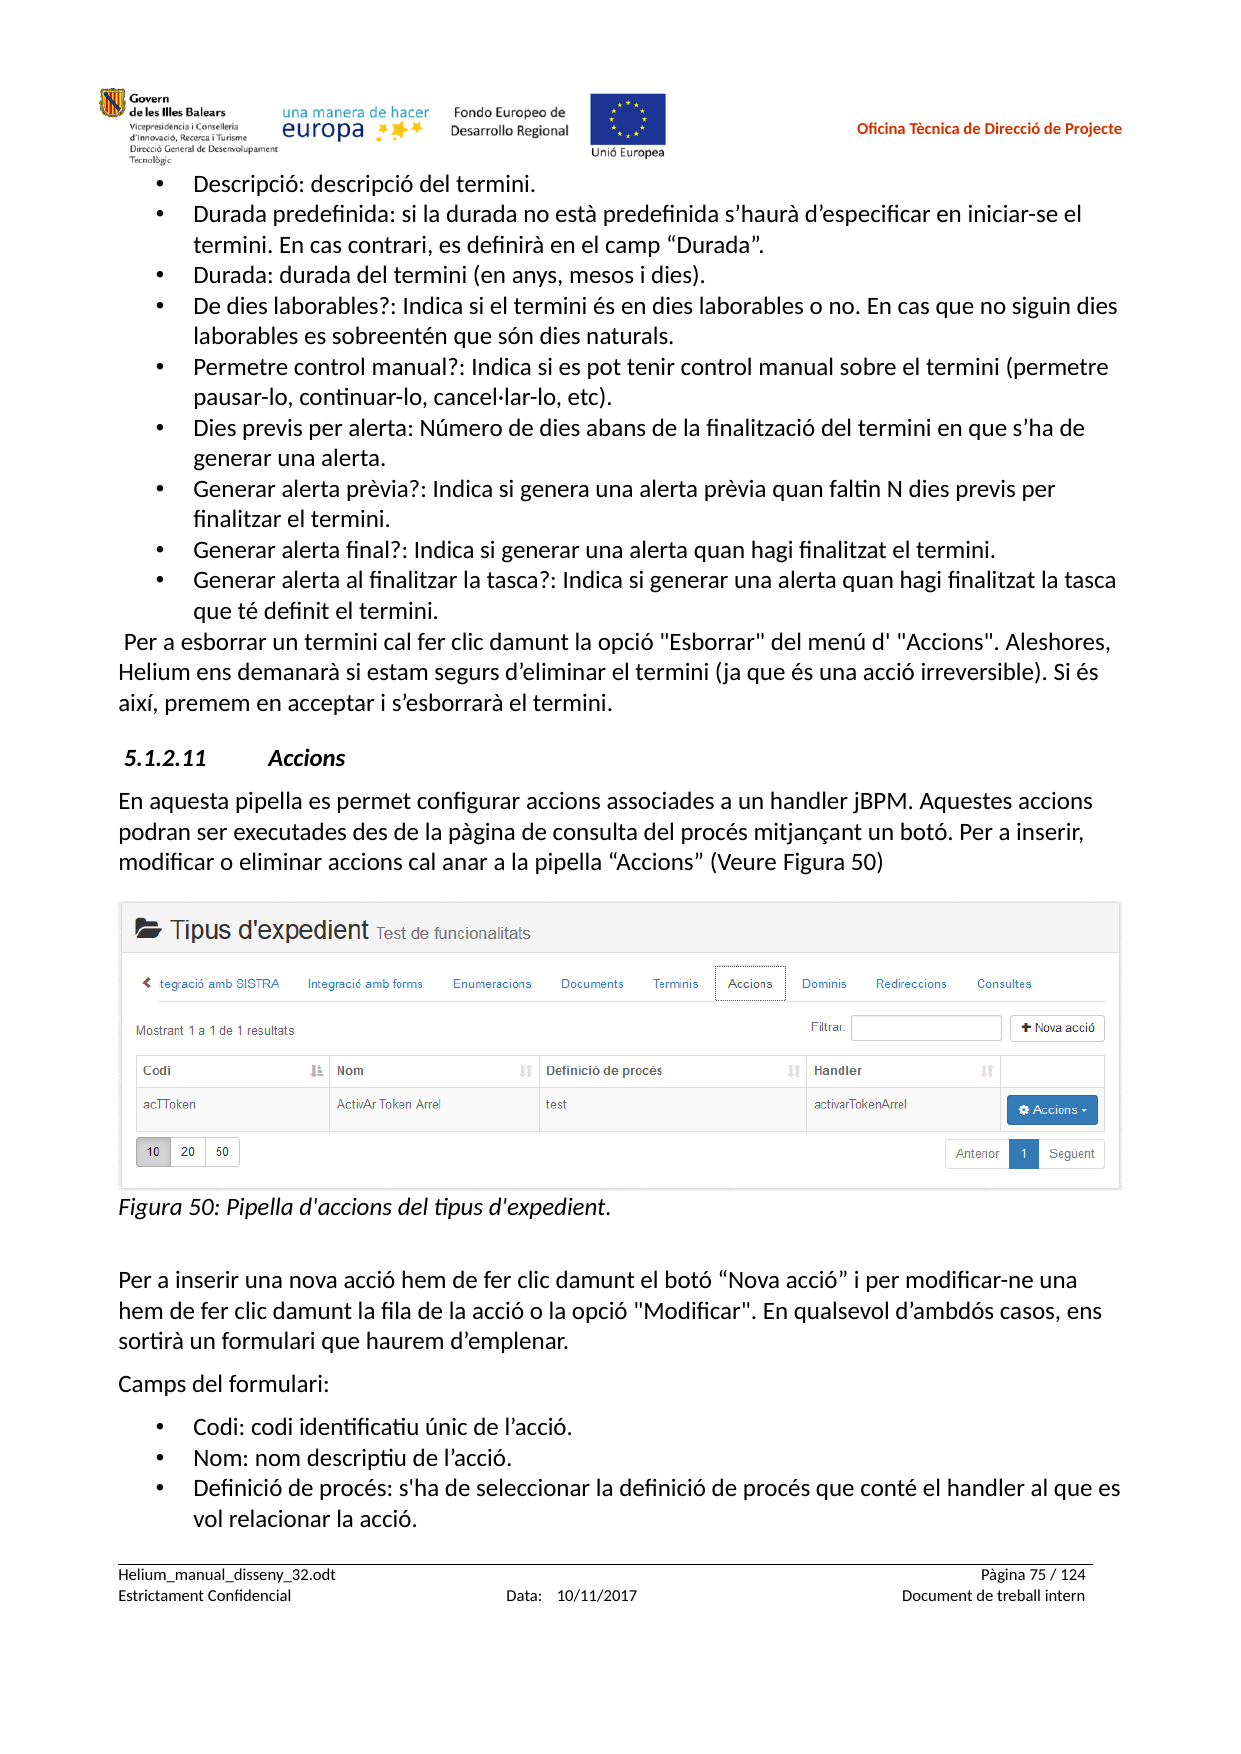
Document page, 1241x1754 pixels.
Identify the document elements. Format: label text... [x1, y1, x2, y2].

text En aquesta pipella es permet configurar accions associades a un handler jBPM. Aquestes accions podran ser executades des de la pàgina de consulta del procés mitjançant un botó. Per a inserir, modificar o eliminar accions cal anar a la pipella “Accions” (Veure Figura 50) [118, 785, 1122, 877]
list Generar alerta final?: Indica si generar una alerta quan hagi finalitzat el termini. [156, 534, 1122, 565]
list Durada predefinida: si la durada no està predefinida s’haurà d’especificar en iniciar-se el termini. En cas contrari, es definirà en el camp “Durada”. [156, 198, 1122, 259]
text Camps del formulari: [118, 1368, 1122, 1399]
text Per a inserir una nova acció hem de fer clic damunt el botó “Nova acció” i per modificar-ne una hem de fer clic damunt la fila de la acció o la opció "Modificar". En qualsevol d’ambdós casos, ens sortirà un formulari que haurem d’emplenar. [118, 1264, 1122, 1356]
list De dies laborables?: Indica si el termini és en dies laborables o no. En cas que no siguin dies laborables es sobreentén que són dies naturals. [156, 290, 1122, 351]
text Per a esborrar un termini cal fer clic damunt la opció "Esborrar" del menú d' "Accions". Aleshores, Helium ens demanarà si estam segurs d’eliminar el termini (ja que és una acció irreversible). Si és així, premem en acceptar i s’esborrarà el termini. [118, 626, 1122, 717]
list Generar alerta prèvia?: Indica si genera una alerta prèvia quan faltin N dies previs per finalitzar el termini. [156, 473, 1122, 534]
list Codi: codi identificatiu únic de l’acció. [156, 1412, 1122, 1442]
list Generar alerta al finalitzar la tasca?: Indica si generar una alerta quan hagi finalitzat la tasca que té definit el termini. [156, 565, 1122, 626]
list Permetre control manual?: Indica si es pot tenir control manual sobre el termini (permetre pausar-lo, continuar-lo, cancel·lar-lo, etc). [156, 351, 1122, 412]
picture [99, 87, 668, 166]
list Definició de procés: s'ha de seleccionar la definició de procés que conté el handler al que es vol relacionar la acció. [156, 1473, 1122, 1534]
list Durada: durada del termini (en anys, mesos i dies). [156, 259, 1122, 290]
subtitle Accions [118, 742, 1122, 773]
picture [118, 901, 1123, 1191]
list Descripció: descripció del termini. [156, 168, 1122, 198]
list Dies previs per alerta: Número de dies abans de la finalització del termini en que s’ha de generar una alerta. [156, 412, 1122, 473]
list Nom: nom descriptiu de l’acció. [156, 1442, 1122, 1473]
text Figura 50: Pipella d'accions del tipus d'expedient. [118, 1191, 1122, 1221]
